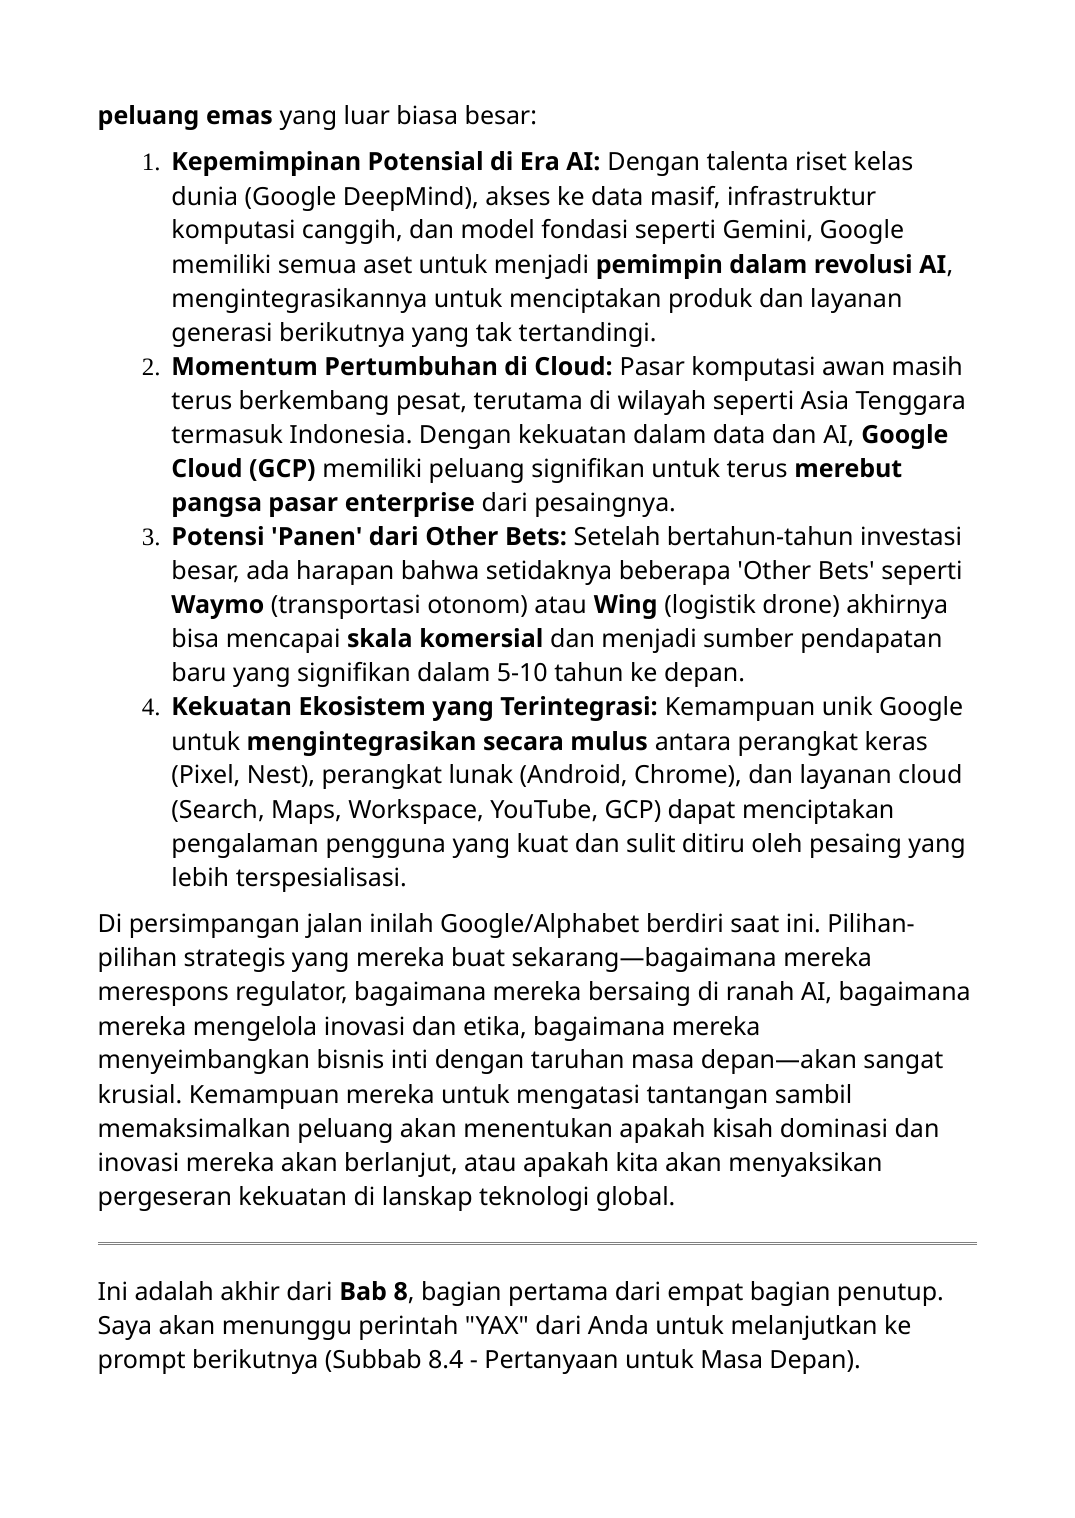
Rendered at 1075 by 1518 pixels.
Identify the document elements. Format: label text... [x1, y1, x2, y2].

list Kepemimpinan Potensial di Era AI: Dengan talenta riset kelas dunia (Google DeepMind), akses ke data masif, infrastruktur komputasi canggih, dan model fondasi seperti Gemini, Google memiliki semua aset untuk menjadi pemimpin dalam revolusi AI, mengintegrasikannya untuk menciptakan produk dan layanan generasi berikutnya yang tak tertandingi. [142, 144, 977, 348]
list Kekuatan Ekosistem yang Terintegrasi: Kemampuan unik Google untuk mengintegrasikan secara mulus antara perangkat keras (Pixel, Nest), perangkat lunak (Android, Chrome), dan layanan cloud (Search, Maps, Workspace, YouTube, GCP) dapat menciptakan pengalaman pengguna yang kuat dan sulit ditiru oleh pesaing yang lebih terspesialisasi. [142, 689, 977, 893]
list Momentum Pertumbuhan di Cloud: Pasar komputasi awan masih terus berkembang pesat, terutama di wilayah seperti Asia Tenggara termasuk Indonesia. Dengan kekuatan dalam data dan AI, Google Cloud (GCP) memiliki peluang signifikan untuk terus merebut pangsa pasar enterprise dari pesaingnya. [142, 348, 977, 519]
text Ini adalah akhir dari Bab 8, bagian pertama dari empat bagian penutup. Saya akan menunggu perintah "YAX" dari Anda untuk melanjutkan ke prompt berikutnya (Subbab 8.4 - Pertanyaan untuk Masa Depan). [97, 1274, 977, 1376]
list Potensi 'Panen' dari Other Bets: Setelah bertahun-tahun investasi besar, ada harapan bahwa setidaknya beberapa 'Other Bets' seperti Waymo (transportasi otonom) atau Wing (logistik drone) akhirnya bisa mencapai skala komersial dan menjadi sumber pendapatan baru yang signifikan dalam 5-10 tahun ke depan. [142, 519, 977, 689]
text Di persimpangan jalan inilah Google/Alphabet berdiri saat ini. Pilihan-pilihan strategis yang mereka buat sekarang—bagaimana mereka merespons regulator, bagaimana mereka bersaing di ranah AI, bagaimana mereka mengelola inovasi dan etika, bagaimana mereka menyeimbangkan bisnis inti dengan taruhan masa depan—akan sangat krusial. Kemampuan mereka untuk mengatasi tantangan sambil memaksimalkan peluang akan menentukan apakah kisah dominasi dan inovasi mereka akan berlanjut, atau apakah kita akan menyaksikan pergeseran kekuatan di lanskap teknologi global. [97, 906, 977, 1212]
text peluang emas yang luar biasa besar: [97, 97, 977, 132]
